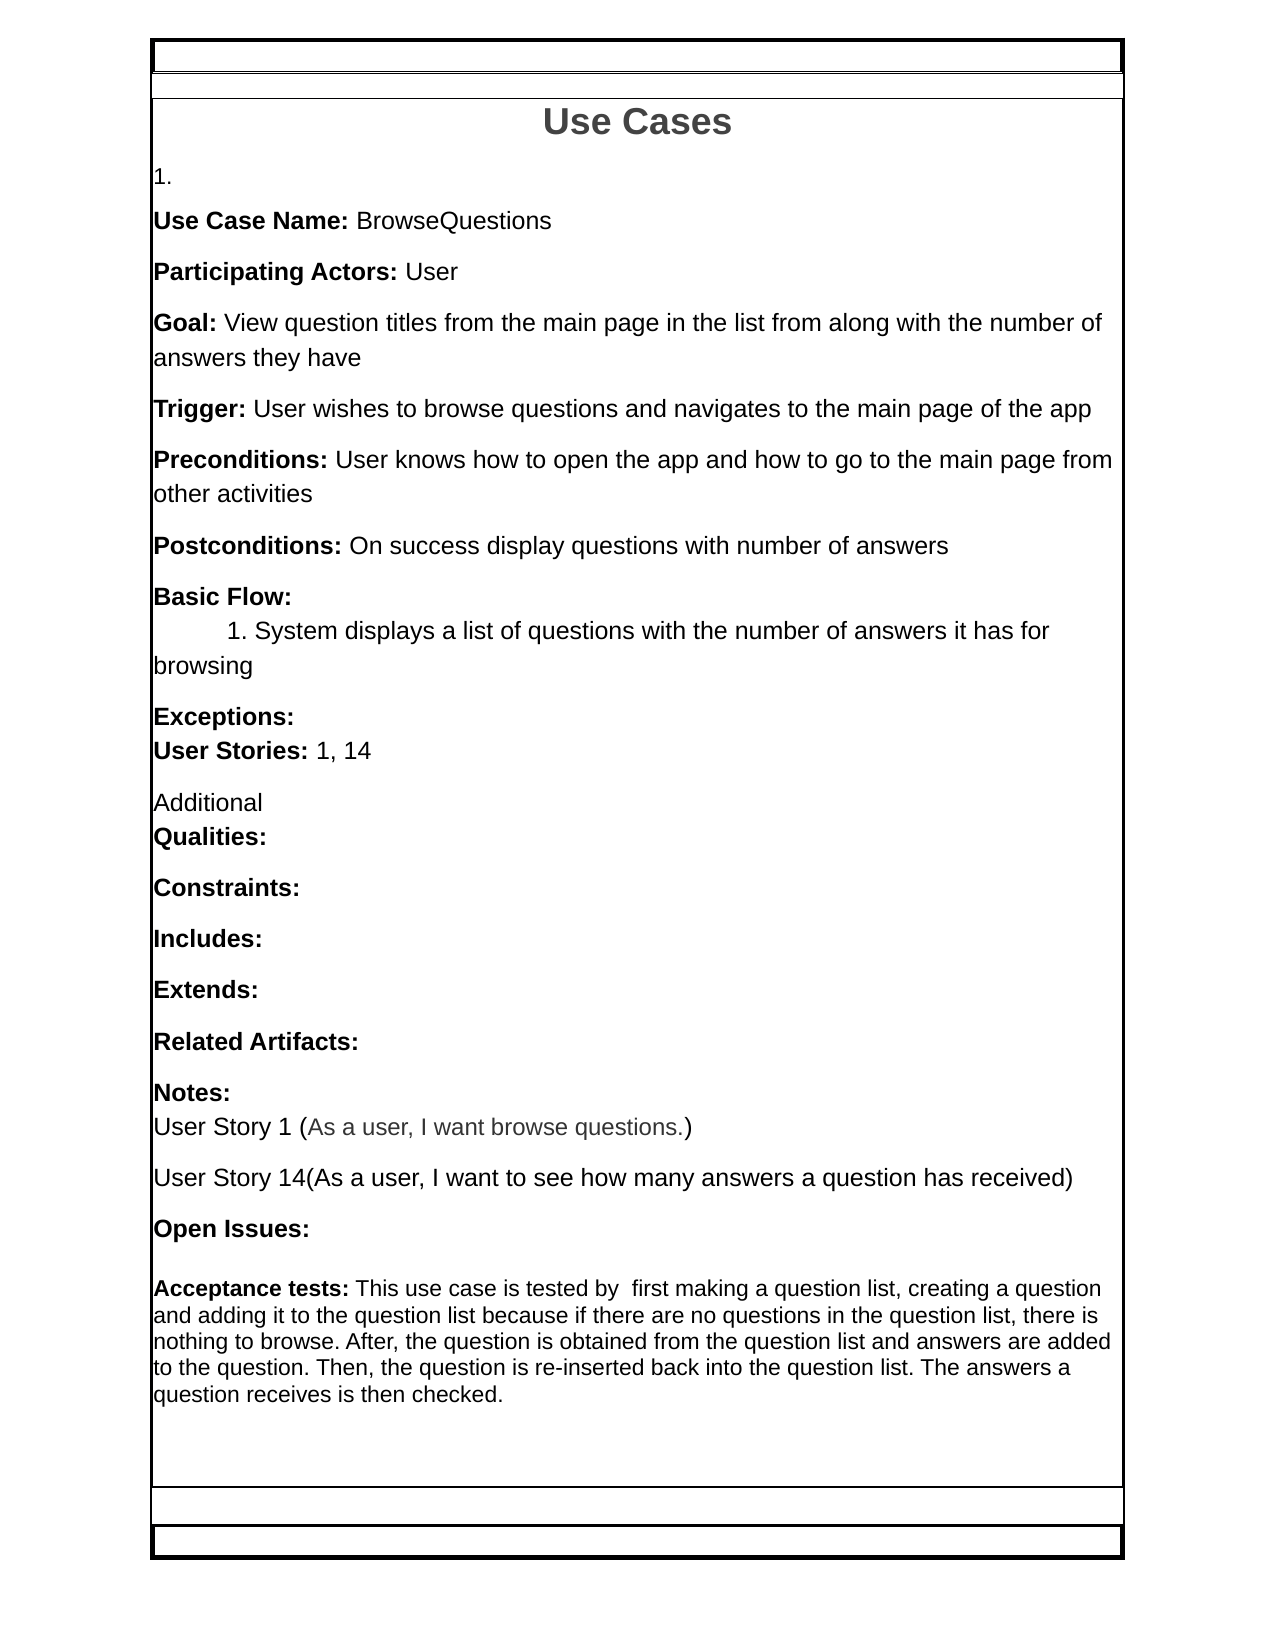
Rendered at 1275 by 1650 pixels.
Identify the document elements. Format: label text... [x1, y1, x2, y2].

title Use Cases [153, 99, 1122, 142]
text Participating Actors: User [153, 256, 1122, 286]
text Includes: [153, 923, 1122, 953]
text Acceptance tests: This use case is tested by first making a question list, creating a question and adding it to the question list because if there are no questions in the question list, there is nothing to browse. After, the question is obtained from the question list and answers are added to the question. Then, the question is re-inserted back into the question list. The answers a question receives is then checked. [153, 1274, 1122, 1407]
text Basic Flow: 1. System displays a list of questions with the number of answers it has for browsing [153, 580, 1122, 679]
text Extends: [153, 974, 1122, 1004]
text Exceptions: User Stories: 1, 14 [153, 700, 1122, 765]
text Goal: View question titles from the main page in the list from along with the number of answers they have [153, 307, 1122, 371]
text Open Issues: [153, 1213, 1122, 1243]
text Use Case Name: BrowseQuestions [153, 204, 1122, 235]
text Constraints: [153, 872, 1122, 902]
text Preconditions: User knows how to open the app and how to go to the main page from other activities [153, 443, 1122, 508]
text Notes: User Story 1 (As a user, I want browse questions.) [153, 1076, 1122, 1141]
text Postconditions: On success display questions with number of answers [153, 529, 1122, 559]
text User Story 14(As a user, I want to see how many answers a question has received) [153, 1162, 1122, 1192]
text Trigger: User wishes to browse questions and navigates to the main page of the app [153, 392, 1122, 423]
text Related Artifacts: [153, 1025, 1122, 1055]
text Additional Qualities: [153, 786, 1122, 851]
text 1. [153, 161, 1122, 189]
